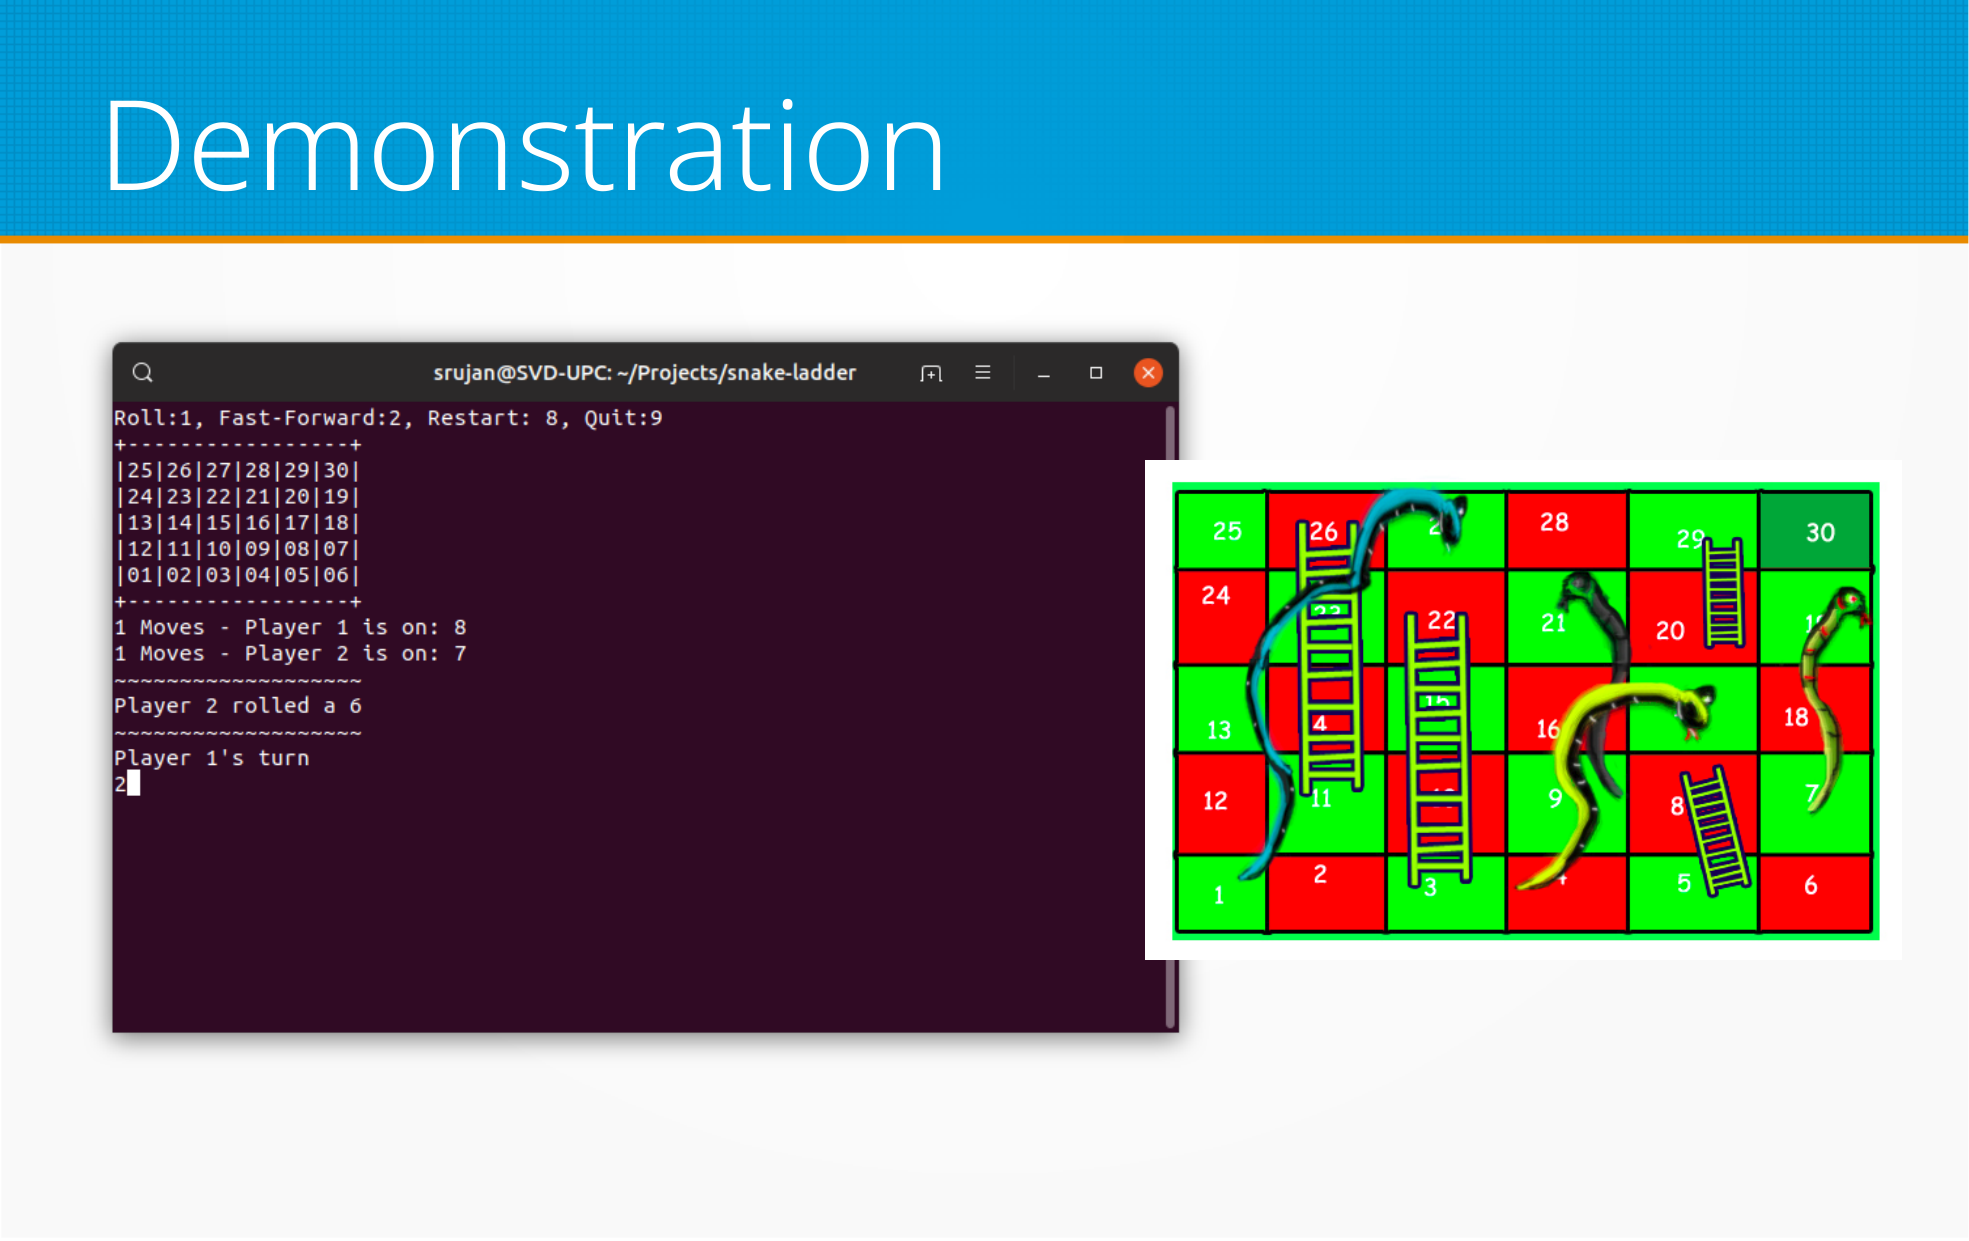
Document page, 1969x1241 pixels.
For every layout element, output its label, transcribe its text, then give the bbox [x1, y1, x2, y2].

picture [0, 236, 1969, 1241]
title Demonstration [98, 19, 1870, 227]
